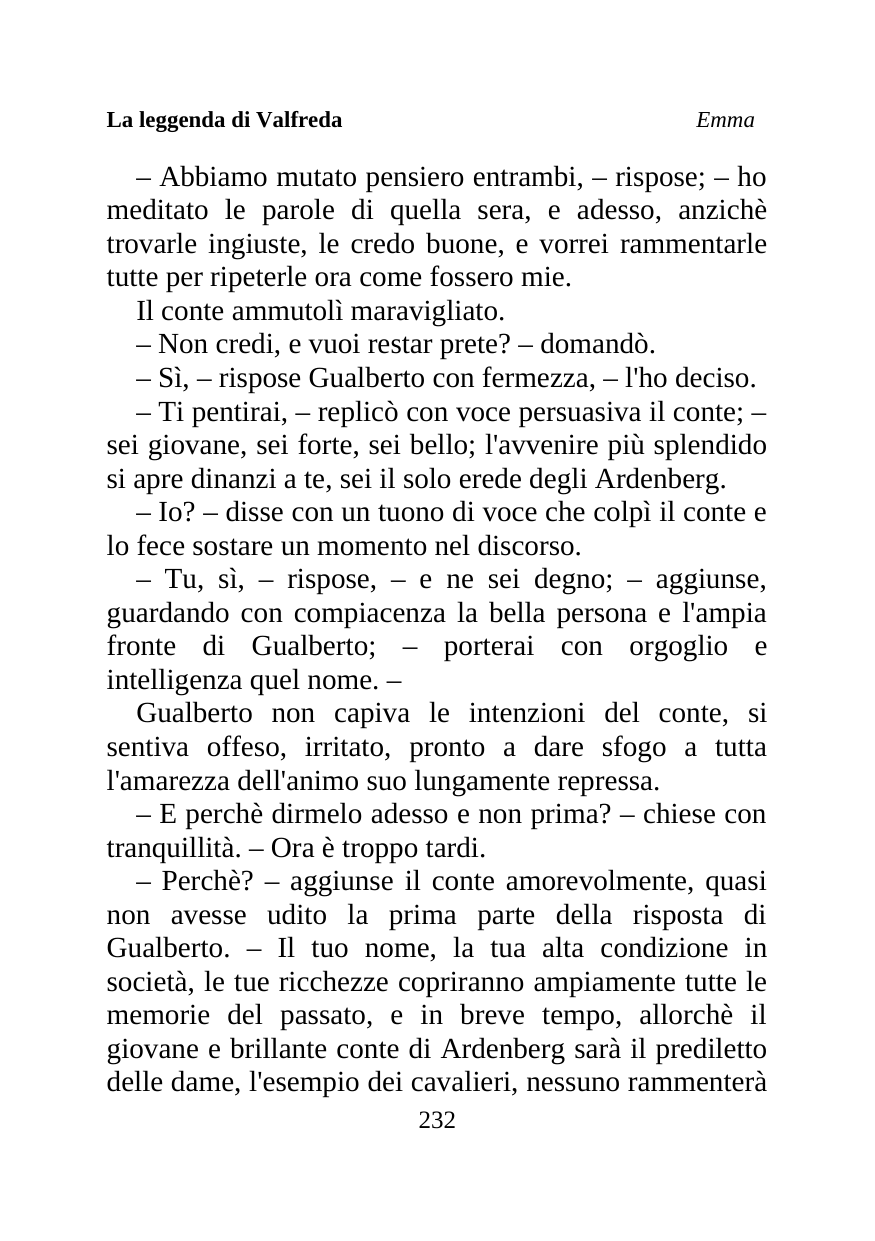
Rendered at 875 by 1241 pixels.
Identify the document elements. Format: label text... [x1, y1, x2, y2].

text Il conte ammutolì maravigliato. [106, 293, 768, 327]
text – Io? – disse con un tuono di voce che colpì il conte e lo fece sostare un momento nel discorso. [106, 494, 768, 561]
text – E perchè dirmelo adesso e non prima? – chiese con tranquillità. – Ora è troppo tardi. [106, 796, 768, 863]
text – Ti pentirai, – replicò con voce persuasiva il conte; – sei giovane, sei forte, sei bello; l'avvenire più splendido si apre dinanzi a te, sei il solo erede degli Ardenberg. [106, 394, 768, 494]
text Gualberto non capiva le intenzioni del conte, si sentiva offeso, irritato, pronto a dare sfogo a tutta l'amarezza dell'animo suo lungamente repressa. [106, 696, 768, 796]
text – Sì, – rispose Gualberto con fermezza, – l'ho deciso. [106, 360, 768, 394]
text – Perchè? – aggiunse il conte amorevolmente, quasi non avesse udito la prima parte della risposta di Gualberto. – Il tuo nome, la tua alta condizione in società, le tue ricchezze copriranno ampiamente tutte le memorie del passato, e in breve tempo, allorchè il giovane e brillante conte di Ardenberg sarà il prediletto delle dame, l'esempio dei cavalieri, nessuno rammenterà [106, 863, 768, 1098]
text – Abbiamo mutato pensiero entrambi, – rispose; – ho meditato le parole di quella sera, e adesso, anzichè trovarle ingiuste, le credo buone, e vorrei rammentarle tutte per ripeterle ora come fossero mie. [106, 159, 768, 293]
text – Non credi, e vuoi restar prete? – domandò. [106, 327, 768, 360]
text – Tu, sì, – rispose, – e ne sei degno; – aggiunse, guardando con compiacenza la bella persona e l'ampia fronte di Gualberto; – porterai con orgoglio e intelligenza quel nome. – [106, 561, 768, 696]
